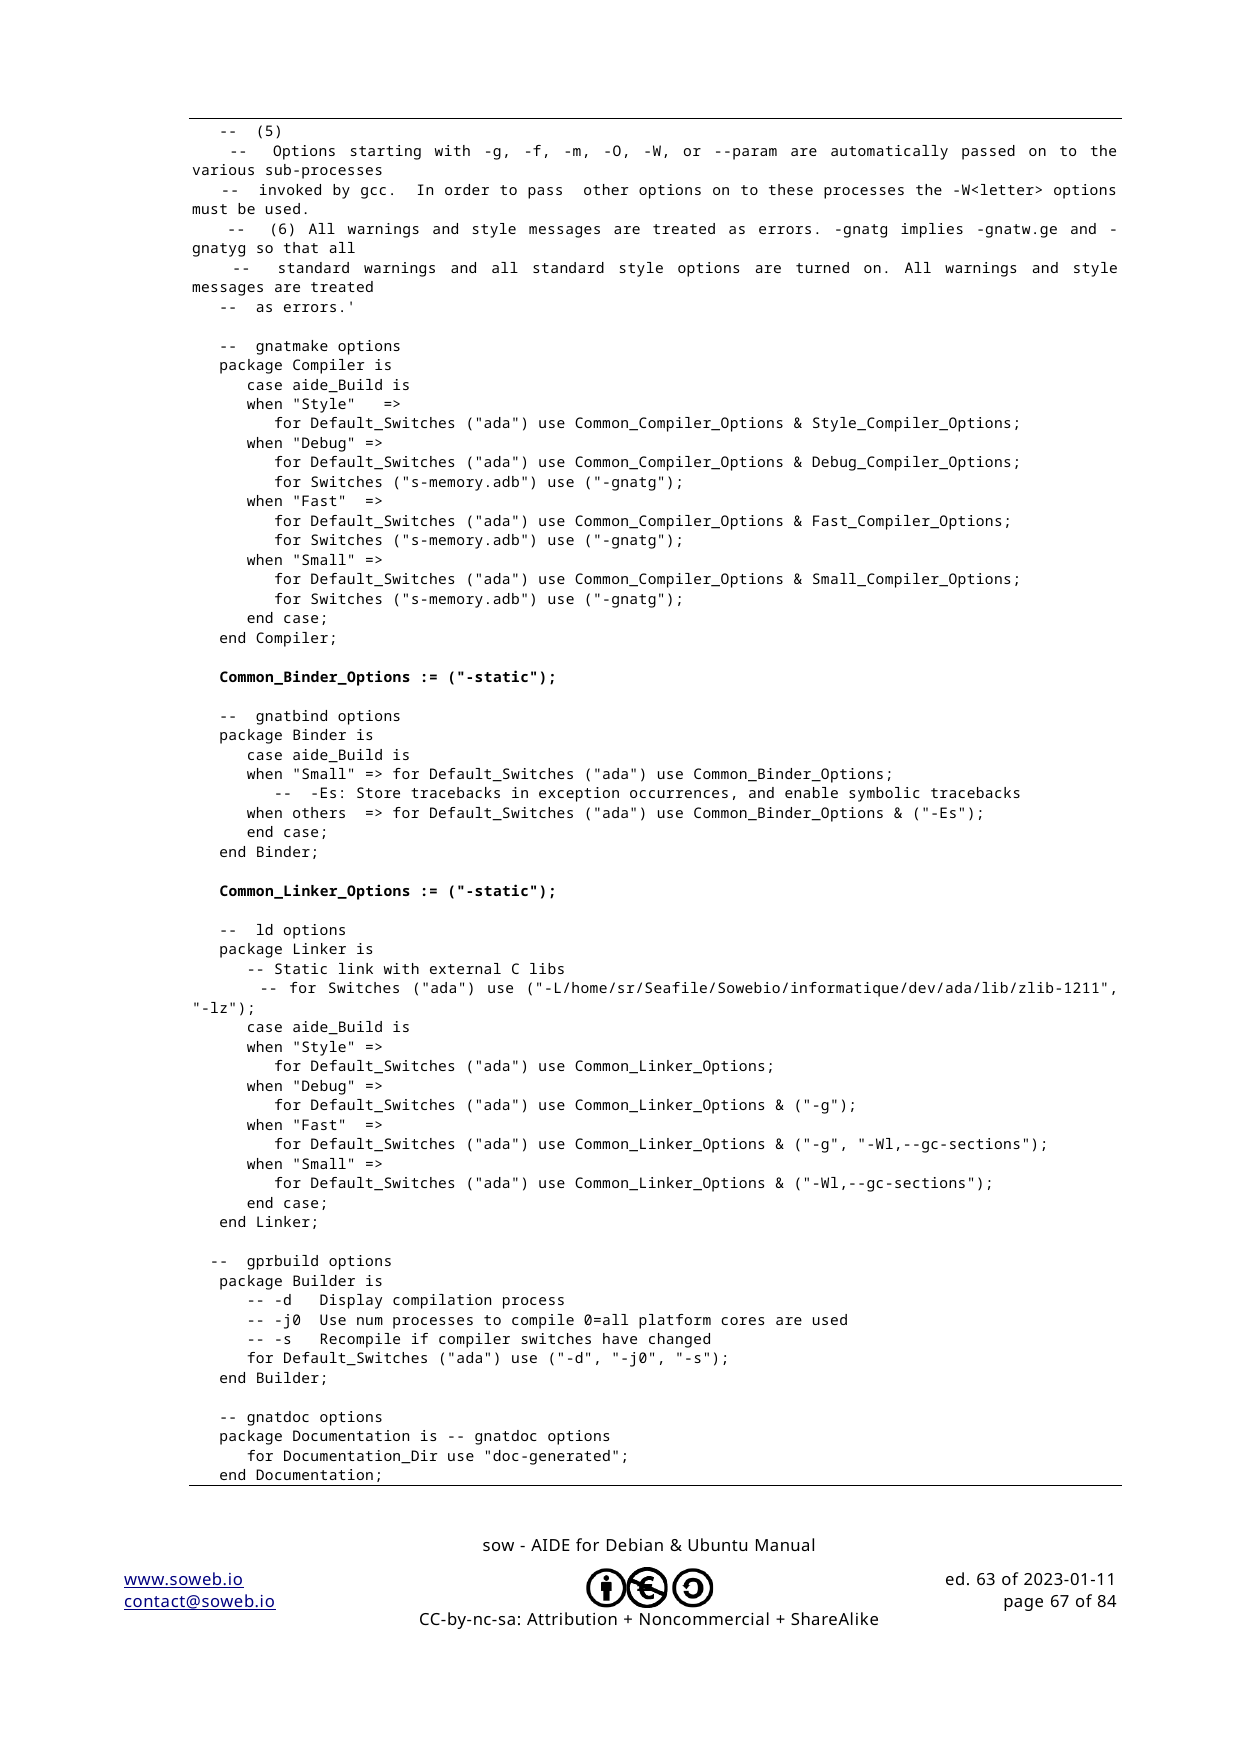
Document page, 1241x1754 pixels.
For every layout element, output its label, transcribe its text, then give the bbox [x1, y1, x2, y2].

list when "Style" => [189, 1034, 1122, 1053]
list for Default_Switches ("ada") use Common_Compiler_Options & Fast_Compiler_Options; [189, 508, 1122, 527]
list when "Small" => [189, 547, 1122, 566]
list for Switches ("s-memory.adb") use ("-gnatg"); [189, 586, 1122, 605]
list when others => for Default_Switches ("ada") use Common_Binder_Options & ("-Es"); [189, 800, 1122, 819]
list -- gnatmake options [189, 332, 1122, 352]
list for Default_Switches ("ada") use Common_Compiler_Options & Debug_Compiler_Options; [189, 449, 1122, 469]
list end Builder; [189, 1365, 1122, 1387]
list when "Small" => [189, 1151, 1122, 1170]
list -- -s Recompile if compiler switches have changed [189, 1326, 1122, 1345]
list case aide_Build is [189, 1014, 1122, 1034]
list package Linker is [189, 936, 1122, 956]
list -- (5) [189, 119, 1122, 138]
list when "Style" => [189, 391, 1122, 410]
list end case; [189, 605, 1122, 624]
picture [672, 1567, 714, 1608]
list when "Small" => for Default_Switches ("ada") use Common_Binder_Options; [189, 761, 1122, 780]
list when "Debug" => [189, 430, 1122, 449]
picture [585, 1567, 668, 1608]
list -- Options starting with -g, -f, -m, -O, -W, or --param are automatically passed on to the various sub-processes [189, 138, 1122, 177]
list -- invoked by gcc. In order to pass other options on to these processes the -W<letter> options must be used. [189, 177, 1122, 216]
list case aide_Build is [189, 371, 1122, 391]
list when "Fast" => [189, 488, 1122, 508]
list for Switches ("s-memory.adb") use ("-gnatg"); [189, 469, 1122, 488]
list for Documentation_Dir use "doc-generated"; [189, 1443, 1122, 1462]
list case aide_Build is [189, 741, 1122, 761]
list for Default_Switches ("ada") use Common_Compiler_Options & Style_Compiler_Options; [189, 410, 1122, 430]
list end case; [189, 1189, 1122, 1209]
list -- gnatbind options [189, 702, 1122, 722]
list Common_Binder_Options := ("-static"); [189, 663, 1122, 686]
list end Compiler; [189, 624, 1122, 647]
list end Binder; [189, 839, 1122, 861]
list package Binder is [189, 722, 1122, 741]
list for Switches ("s-memory.adb") use ("-gnatg"); [189, 527, 1122, 547]
list end Documentation; [189, 1462, 1122, 1485]
list -- ld options [189, 917, 1122, 936]
list -- standard warnings and all standard style options are turned on. All warnings and style messages are treated [189, 254, 1122, 293]
list end Linker; [189, 1209, 1122, 1231]
list -- -d Display compilation process [189, 1287, 1122, 1306]
list for Default_Switches ("ada") use ("-d", "-j0", "-s"); [189, 1345, 1122, 1365]
list for Default_Switches ("ada") use Common_Linker_Options & ("-Wl,--gc-sections"); [189, 1170, 1122, 1189]
list -- gnatdoc options [189, 1404, 1122, 1423]
list -- Static link with external C libs [189, 956, 1122, 975]
list for Default_Switches ("ada") use Common_Compiler_Options & Small_Compiler_Options; [189, 566, 1122, 586]
list package Compiler is [189, 352, 1122, 371]
list -- for Switches ("ada") use ("-L/home/sr/Seafile/Sowebio/informatique/dev/ada/lib/zlib-1211", "-lz"); [189, 975, 1122, 1014]
list end case; [189, 819, 1122, 839]
list -- -Es: Store tracebacks in exception occurrences, and enable symbolic tracebacks [189, 780, 1122, 800]
list for Default_Switches ("ada") use Common_Linker_Options; [189, 1053, 1122, 1073]
list -- (6) All warnings and style messages are treated as errors. -gnatg implies -gnatw.ge and -gnatyg so that all [189, 216, 1122, 254]
list -- -j0 Use num processes to compile 0=all platform cores are used [189, 1306, 1122, 1326]
list when "Debug" => [189, 1073, 1122, 1092]
list -- gprbuild options [189, 1248, 1122, 1267]
list -- as errors.' [189, 293, 1122, 316]
list for Default_Switches ("ada") use Common_Linker_Options & ("-g"); [189, 1092, 1122, 1112]
list package Documentation is -- gnatdoc options [189, 1423, 1122, 1443]
list package Builder is [189, 1267, 1122, 1287]
list Common_Linker_Options := ("-static"); [189, 878, 1122, 900]
list for Default_Switches ("ada") use Common_Linker_Options & ("-g", "-Wl,--gc-sections"); [189, 1131, 1122, 1151]
list when "Fast" => [189, 1112, 1122, 1131]
